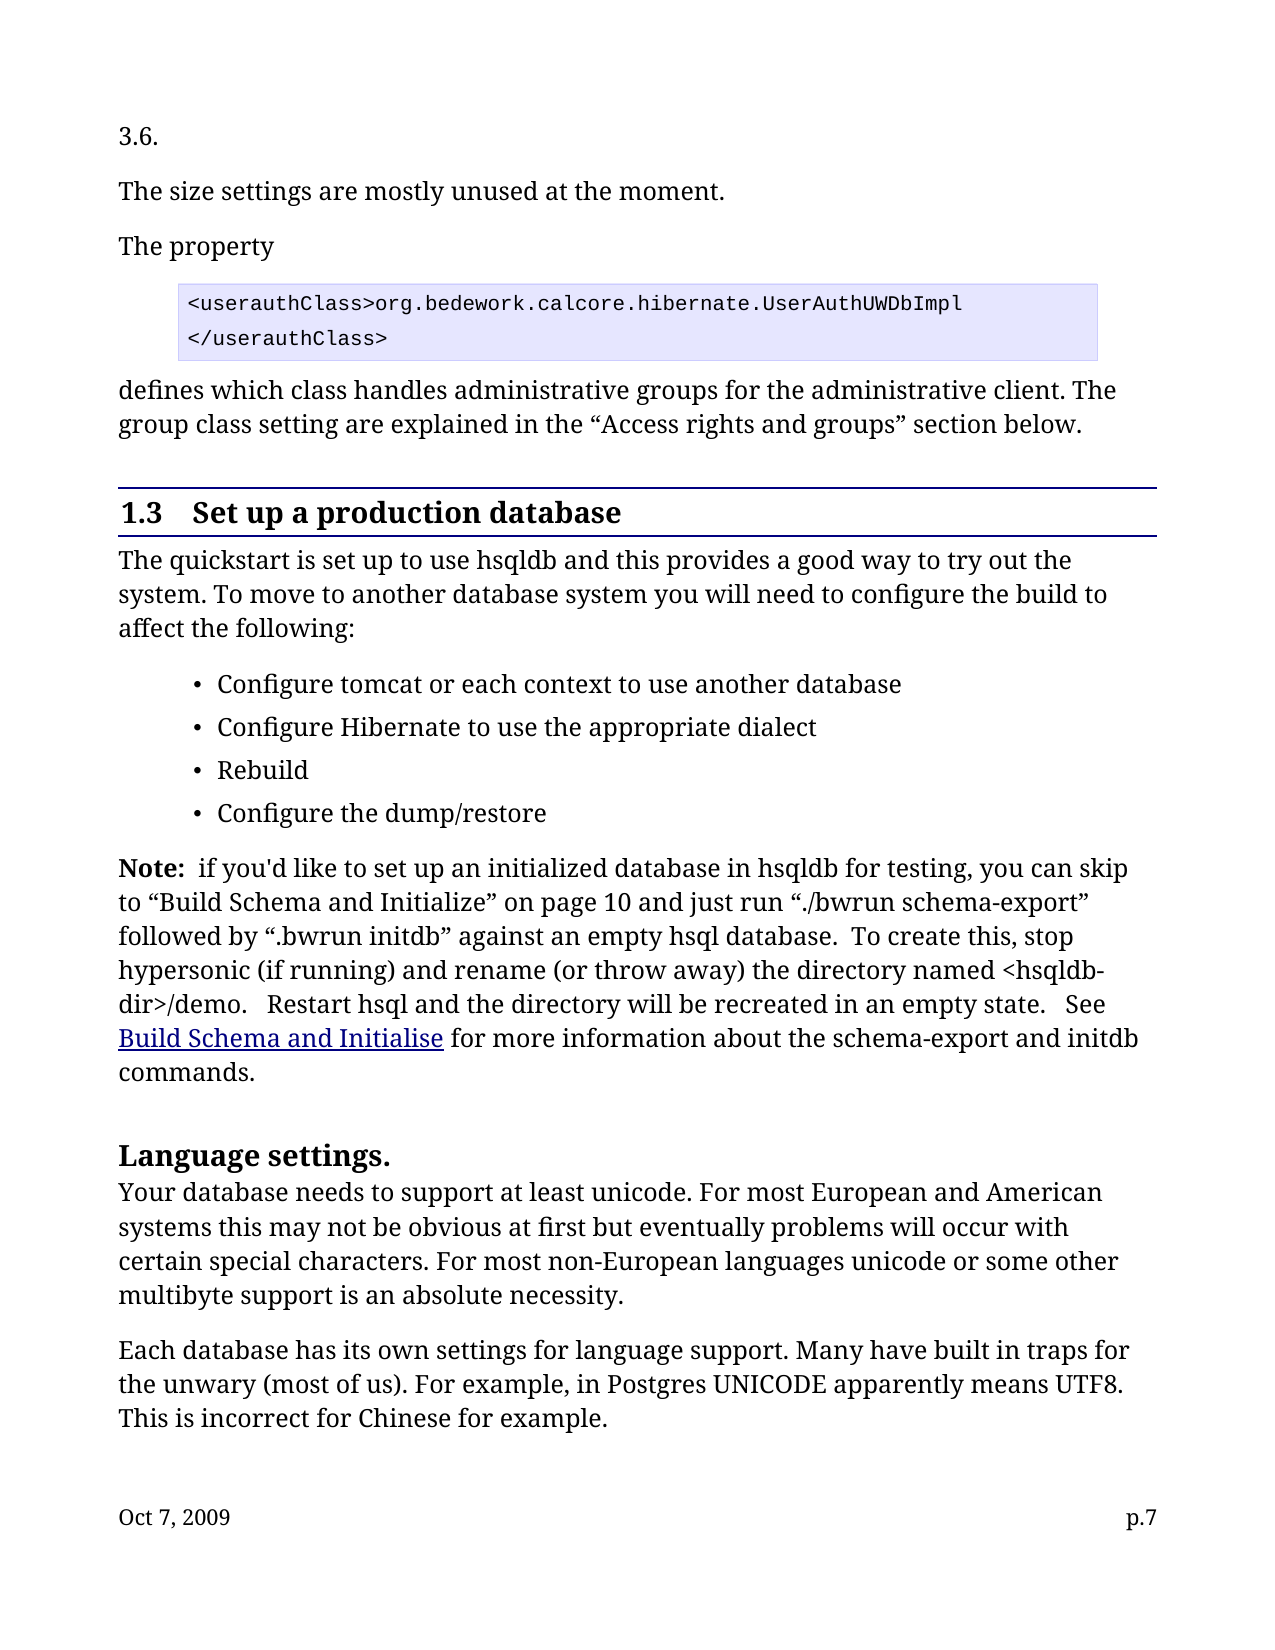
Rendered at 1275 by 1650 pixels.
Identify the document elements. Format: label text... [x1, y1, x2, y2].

text Each database has its own settings for language support. Many have built in traps for the unwary (most of us). For example, in Postgres UNICODE apparently means UTF8. This is incorrect for Chinese for example. [118, 1332, 1157, 1434]
list Configure Hibernate to use the appropriate dialect [193, 709, 1157, 743]
text The quickstart is set up to use hsqldb and this provides a good way to try out the system. To move to another database system you will need to configure the build to affect the following: [118, 543, 1157, 645]
text defines which class handles administrative groups for the administrative client. The group class setting are explained in the “Access rights and groups” section below. [118, 372, 1157, 441]
text <userauthClass>org.bedework.calcore.hibernate.UserAuthUWDbImpl [179, 285, 1097, 316]
subtitle Language settings. [118, 1135, 1157, 1175]
subtitle Set up a production database [118, 489, 1157, 535]
text Note: if you'd like to set up an initialized database in hsqldb for testing, you can skip to “Build Schema and Initialize” on page 10 and just run “./bwrun schema-export” followed by “.bwrun initdb” against an empty hsql database. To create this, stop hypersonic (if running) and rename (or throw away) the directory named <hsqldb-dir>/demo. Restart hsql and the directory will be recreated in an empty state. See Build Schema and Initialise for more information about the schema-export and initdb commands. [118, 850, 1157, 1089]
list Configure the dump/restore [193, 795, 1157, 829]
list Rebuild [193, 752, 1157, 786]
text Your database needs to support at least unicode. For most European and American systems this may not be obvious at first but eventually problems will occur with certain special characters. For most non-European languages unicode or some other multibyte support is an absolute necessity. [118, 1175, 1157, 1311]
text The size settings are mostly unused at the moment. [118, 173, 1157, 207]
text The property [118, 228, 1157, 262]
list Configure tomcat or each context to use another database [193, 666, 1157, 700]
text </userauthClass> [179, 319, 1097, 360]
text 3.6. [118, 118, 1157, 152]
